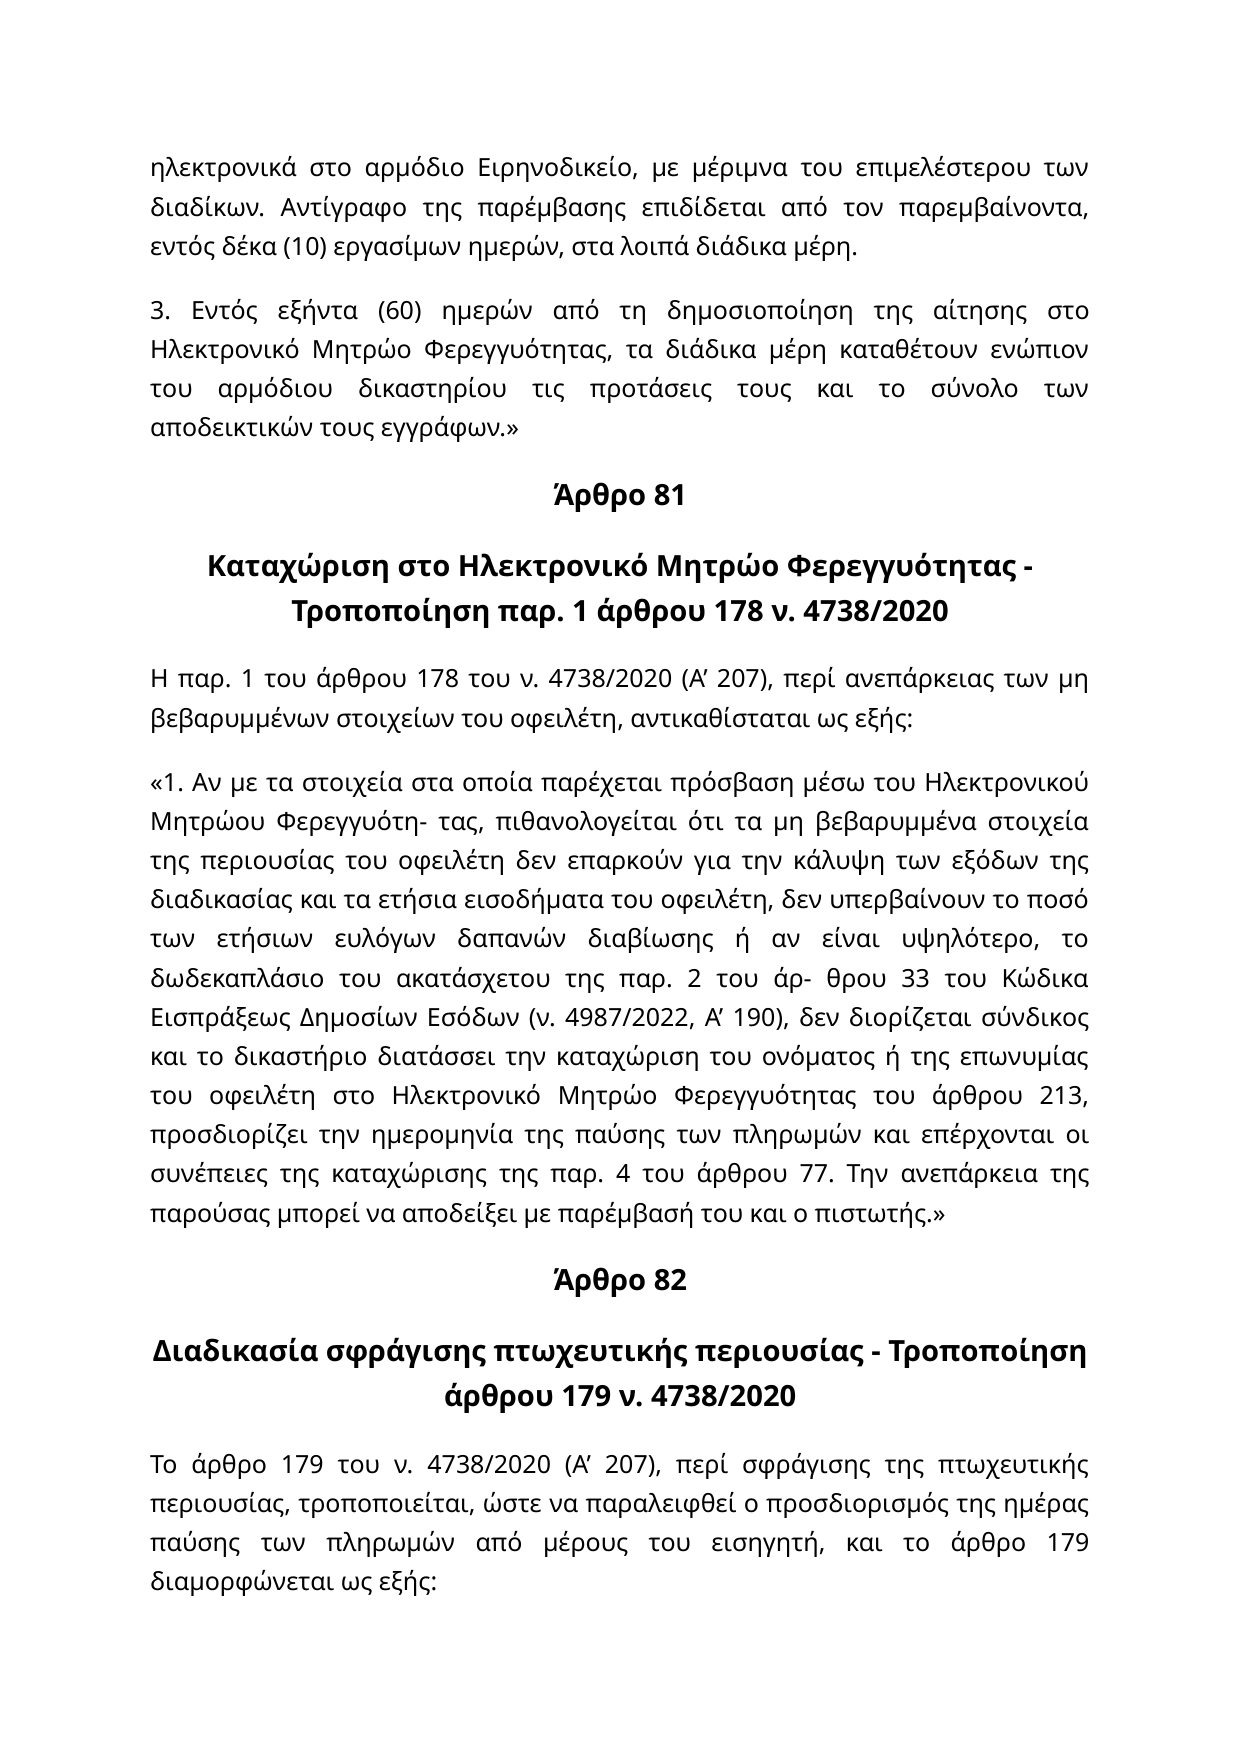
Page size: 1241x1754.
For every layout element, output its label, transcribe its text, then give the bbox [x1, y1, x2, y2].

text ηλεκτρονικά στο αρμόδιο Ειρηνοδικείο, με μέριμνα του επιμελέστερου των διαδίκων. Αντίγραφο της παρέμβασης επιδίδεται από τον παρεμβαίνοντα, εντός δέκα (10) εργασίμων ημερών, στα λοιπά διάδικα μέρη. [150, 150, 1090, 262]
text Η παρ. 1 του άρθρου 178 του ν. 4738/2020 (Α’ 207), περί ανεπάρκειας των μη βεβαρυμμένων στοιχείων του οφειλέτη, αντικαθίσταται ως εξής: [150, 661, 1090, 734]
text «1. Αν με τα στοιχεία στα οποία παρέχεται πρόσβαση μέσω του Ηλεκτρονικού Μητρώου Φερεγγυότη- τας, πιθανολογείται ότι τα μη βεβαρυμμένα στοιχεία της περιουσίας του οφειλέτη δεν επαρκούν για την κάλυψη των εξόδων της διαδικασίας και τα ετήσια εισοδήματα του οφειλέτη, δεν υπερβαίνουν το ποσό των ετήσιων ευλόγων δαπανών διαβίωσης ή αν είναι υψηλότερο, το δωδεκαπλάσιο του ακατάσχετου της παρ. 2 του άρ- θρου 33 του Κώδικα Εισπράξεως Δημοσίων Εσόδων (ν. 4987/2022, Α’ 190), δεν διορίζεται σύνδικος και το δικαστήριο διατάσσει την καταχώριση του ονόματος ή της επωνυμίας του οφειλέτη στο Ηλεκτρονικό Μητρώο Φερεγγυότητας του άρθρου 213, προσδιορίζει την ημερομηνία της παύσης των πληρωμών και επέρχονται οι συνέπειες της καταχώρισης της παρ. 4 του άρθρου 77. Την ανεπάρκεια της παρούσας μπορεί να αποδείξει με παρέμβασή του και ο πιστωτής.» [150, 764, 1090, 1229]
text 3. Εντός εξήντα (60) ημερών από τη δημοσιοποίηση της αίτησης στο Ηλεκτρονικό Μητρώο Φερεγγυότητας, τα διάδικα μέρη καταθέτουν ενώπιον του αρμόδιου δικαστηρίου τις προτάσεις τους και το σύνολο των αποδεικτικών τους εγγράφων.» [150, 292, 1090, 444]
subtitle Διαδικασία σφράγισης πτωχευτικής περιουσίας - Τροποποίηση άρθρου 179 ν. 4738/2020 [150, 1330, 1090, 1415]
subtitle Καταχώριση στο Ηλεκτρονικό Μητρώο Φερεγγυότητας - Τροποποίηση παρ. 1 άρθρου 178 ν. 4738/2020 [150, 545, 1090, 630]
subtitle Άρθρο 82 [150, 1259, 1090, 1299]
text Το άρθρο 179 του ν. 4738/2020 (Α’ 207), περί σφράγισης της πτωχευτικής περιουσίας, τροποποιείται, ώστε να παραλειφθεί ο προσδιορισμός της ημέρας παύσης των πληρωμών από μέρους του εισηγητή, και το άρθρο 179 διαμορφώνεται ως εξής: [150, 1446, 1090, 1598]
subtitle Άρθρο 81 [150, 474, 1090, 514]
